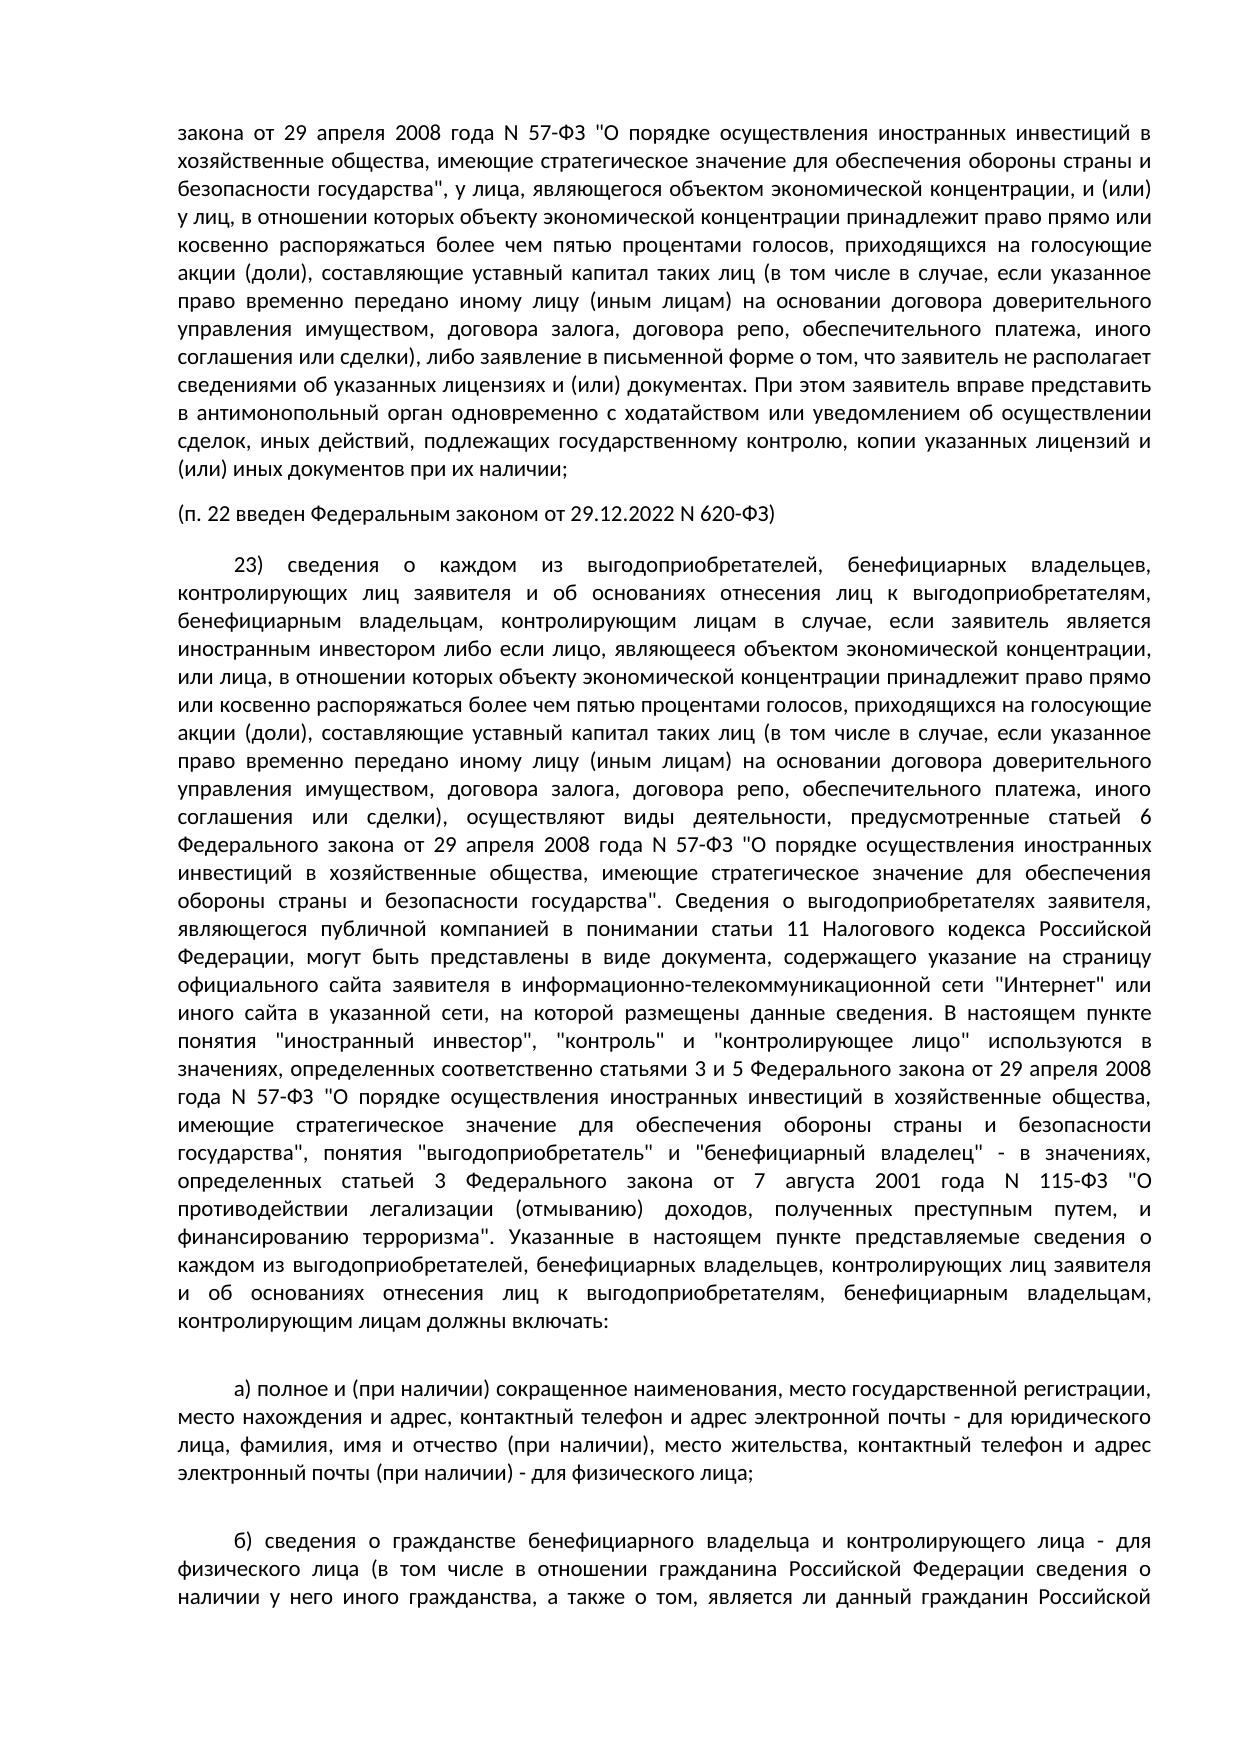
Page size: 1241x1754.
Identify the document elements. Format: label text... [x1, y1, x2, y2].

text 23) сведения о каждом из выгодоприобретателей, бенефициарных владельцев, контролирующих лиц заявителя и об основаниях отнесения лиц к выгодоприобретателям, бенефициарным владельцам, контролирующим лицам в случае, если заявитель является иностранным инвестором либо если лицо, являющееся объектом экономической концентрации, или лица, в отношении которых объекту экономической концентрации принадлежит право прямо или косвенно распоряжаться более чем пятью процентами голосов, приходящихся на голосующие акции (доли), составляющие уставный капитал таких лиц (в том числе в случае, если указанное право временно передано иному лицу (иным лицам) на основании договора доверительного управления имуществом, договора залога, договора репо, обеспечительного платежа, иного соглашения или сделки), осуществляют виды деятельности, предусмотренные статьей 6 Федерального закона от 29 апреля 2008 года N 57-ФЗ "О порядке осуществления иностранных инвестиций в хозяйственные общества, имеющие стратегическое значение для обеспечения обороны страны и безопасности государства". Сведения о выгодоприобретателях заявителя, являющегося публичной компанией в понимании статьи 11 Налогового кодекса Российской Федерации, могут быть представлены в виде документа, содержащего указание на страницу официального сайта заявителя в информационно-телекоммуникационной сети "Интернет" или иного сайта в указанной сети, на которой размещены данные сведения. В настоящем пункте понятия "иностранный инвестор", "контроль" и "контролирующее лицо" используются в значениях, определенных соответственно статьями 3 и 5 Федерального закона от 29 апреля 2008 года N 57-ФЗ "О порядке осуществления иностранных инвестиций в хозяйственные общества, имеющие стратегическое значение для обеспечения обороны страны и безопасности государства", понятия "выгодоприобретатель" и "бенефициарный владелец" - в значениях, определенных статьей 3 Федерального закона от 7 августа 2001 года N 115-ФЗ "О противодействии легализации (отмыванию) доходов, полученных преступным путем, и финансированию терроризма". Указанные в настоящем пункте представляемые сведения о каждом из выгодоприобретателей, бенефициарных владельцев, контролирующих лиц заявителя и об основаниях отнесения лиц к выгодоприобретателям, бенефициарным владельцам, контролирующим лицам должны включать: [177, 550, 1152, 1334]
text б) сведения о гражданстве бенефициарного владельца и контролирующего лица - для физического лица (в том числе в отношении гражданина Российской Федерации сведения о наличии у него иного гражданства, а также о том, является ли данный гражданин Российской [177, 1526, 1152, 1610]
text закона от 29 апреля 2008 года N 57-ФЗ "О порядке осуществления иностранных инвестиций в хозяйственные общества, имеющие стратегическое значение для обеспечения обороны страны и безопасности государства", у лица, являющегося объектом экономической концентрации, и (или) у лиц, в отношении которых объекту экономической концентрации принадлежит право прямо или косвенно распоряжаться более чем пятью процентами голосов, приходящихся на голосующие акции (доли), составляющие уставный капитал таких лиц (в том числе в случае, если указанное право временно передано иному лицу (иным лицам) на основании договора доверительного управления имуществом, договора залога, договора репо, обеспечительного платежа, иного соглашения или сделки), либо заявление в письменной форме о том, что заявитель не располагает сведениями об указанных лицензиях и (или) документах. При этом заявитель вправе представить в антимонопольный орган одновременно с ходатайством или уведомлением об осуществлении сделок, иных действий, подлежащих государственному контролю, копии указанных лицензий и (или) иных документов при их наличии; [177, 118, 1152, 482]
text (п. 22 введен Федеральным законом от 29.12.2022 N 620-ФЗ) [177, 499, 1152, 527]
text а) полное и (при наличии) сокращенное наименования, место государственной регистрации, место нахождения и адрес, контактный телефон и адрес электронной почты - для юридического лица, фамилия, имя и отчество (при наличии), место жительства, контактный телефон и адрес электронный почты (при наличии) - для физического лица; [177, 1374, 1152, 1486]
